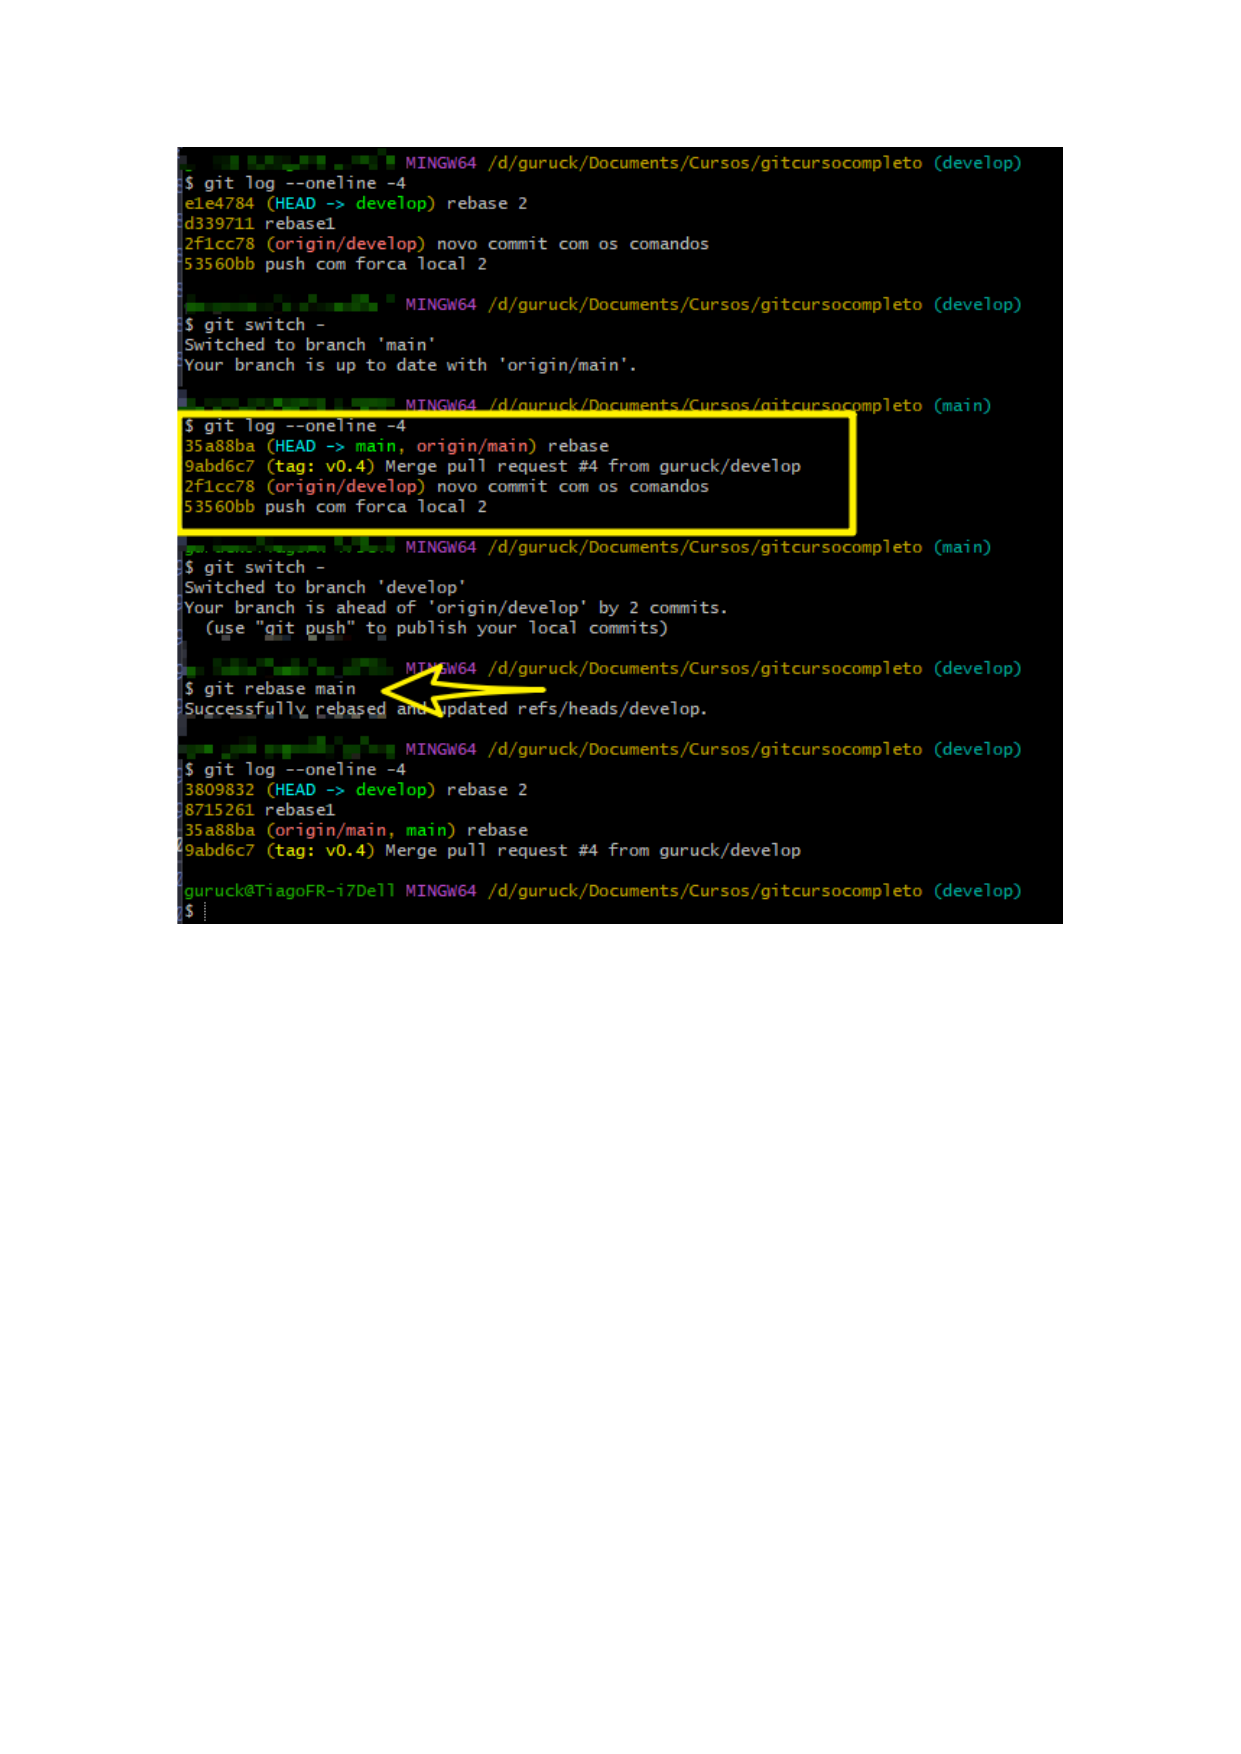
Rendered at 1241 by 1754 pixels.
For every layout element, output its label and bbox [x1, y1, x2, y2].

picture [177, 147, 1063, 924]
